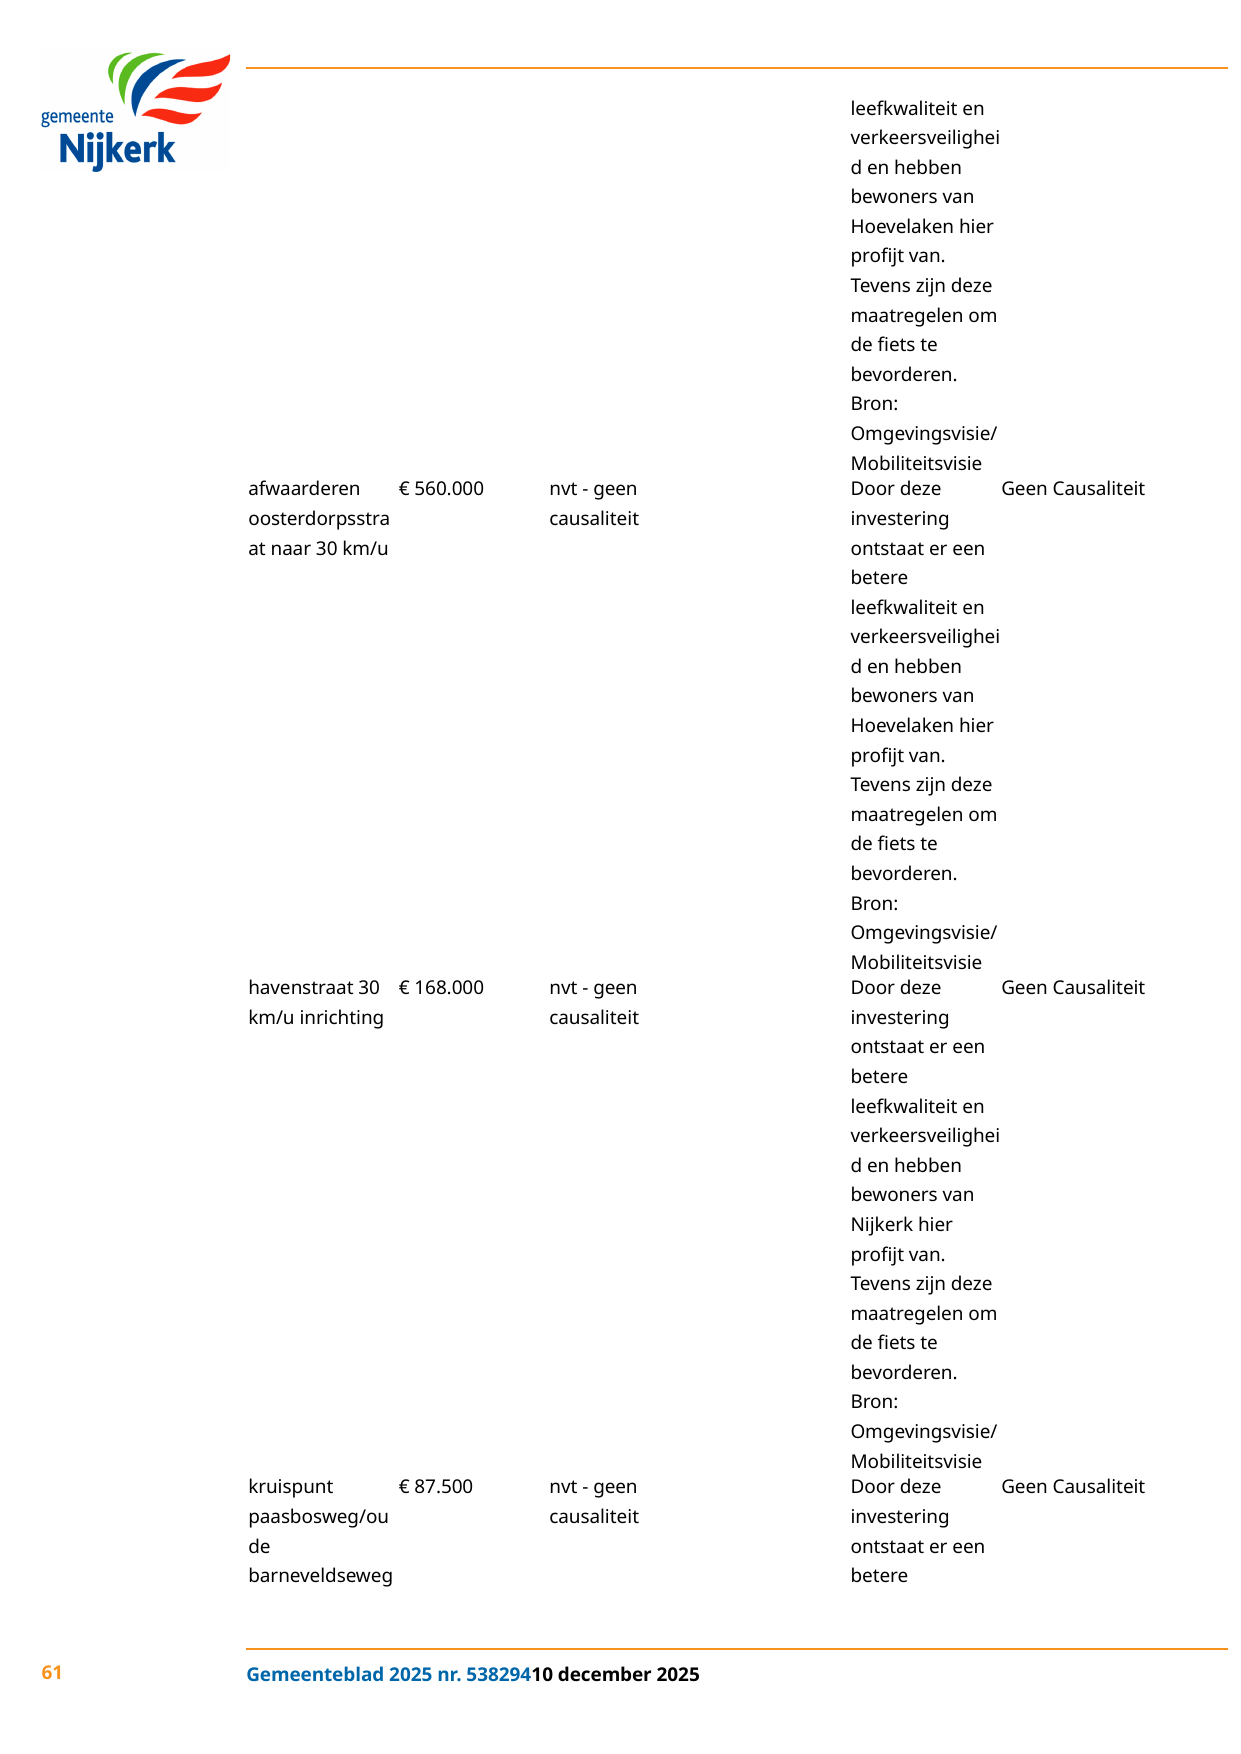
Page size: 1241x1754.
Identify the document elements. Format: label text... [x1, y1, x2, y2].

table_cell nvt - geen causaliteit [549, 975, 700, 1474]
table_cell [549, 95, 700, 476]
table_cell nvt - geen causaliteit [549, 476, 700, 974]
table_cell € 560.000 [399, 476, 549, 974]
table_cell leefkwaliteit en verkeersveiligheid en hebben bewoners van Hoevelaken hier profijt van. Tevens zijn deze maatregelen om de fiets te bevorderen. Bron: Omgevingsvisie/ Mobiliteitsvisie [850, 95, 1001, 476]
table_cell nvt - geen causaliteit [549, 1474, 700, 1588]
table_cell [1001, 95, 1152, 476]
table_cell [700, 1474, 850, 1588]
table_cell kruispunt paasbosweg/oude barneveldseweg [248, 1474, 398, 1588]
table_cell [700, 975, 850, 1474]
table_cell Geen Causaliteit [1001, 476, 1152, 974]
table_cell [248, 95, 398, 476]
table_cell [700, 476, 850, 974]
table_cell Door deze investering ontstaat er een betere [850, 1474, 1001, 1588]
table_cell Door deze investering ontstaat er een betere leefkwaliteit en verkeersveiligheid en hebben bewoners van Hoevelaken hier profijt van. Tevens zijn deze maatregelen om de fiets te bevorderen. Bron: Omgevingsvisie/ Mobiliteitsvisie [850, 476, 1001, 974]
table_cell afwaarderen oosterdorpsstraat naar 30 km/u [248, 476, 398, 974]
picture [41, 47, 231, 172]
table_cell havenstraat 30 km/u inrichting [248, 975, 398, 1474]
table_cell [700, 95, 850, 476]
table_cell Geen Causaliteit [1001, 1474, 1152, 1588]
table_cell € 87.500 [399, 1474, 549, 1588]
table_cell [399, 95, 549, 476]
table_cell Geen Causaliteit [1001, 975, 1152, 1474]
table_cell Door deze investering ontstaat er een betere leefkwaliteit en verkeersveiligheid en hebben bewoners van Nijkerk hier profijt van. Tevens zijn deze maatregelen om de fiets te bevorderen. Bron: Omgevingsvisie/ Mobiliteitsvisie [850, 975, 1001, 1474]
table_cell € 168.000 [399, 975, 549, 1474]
